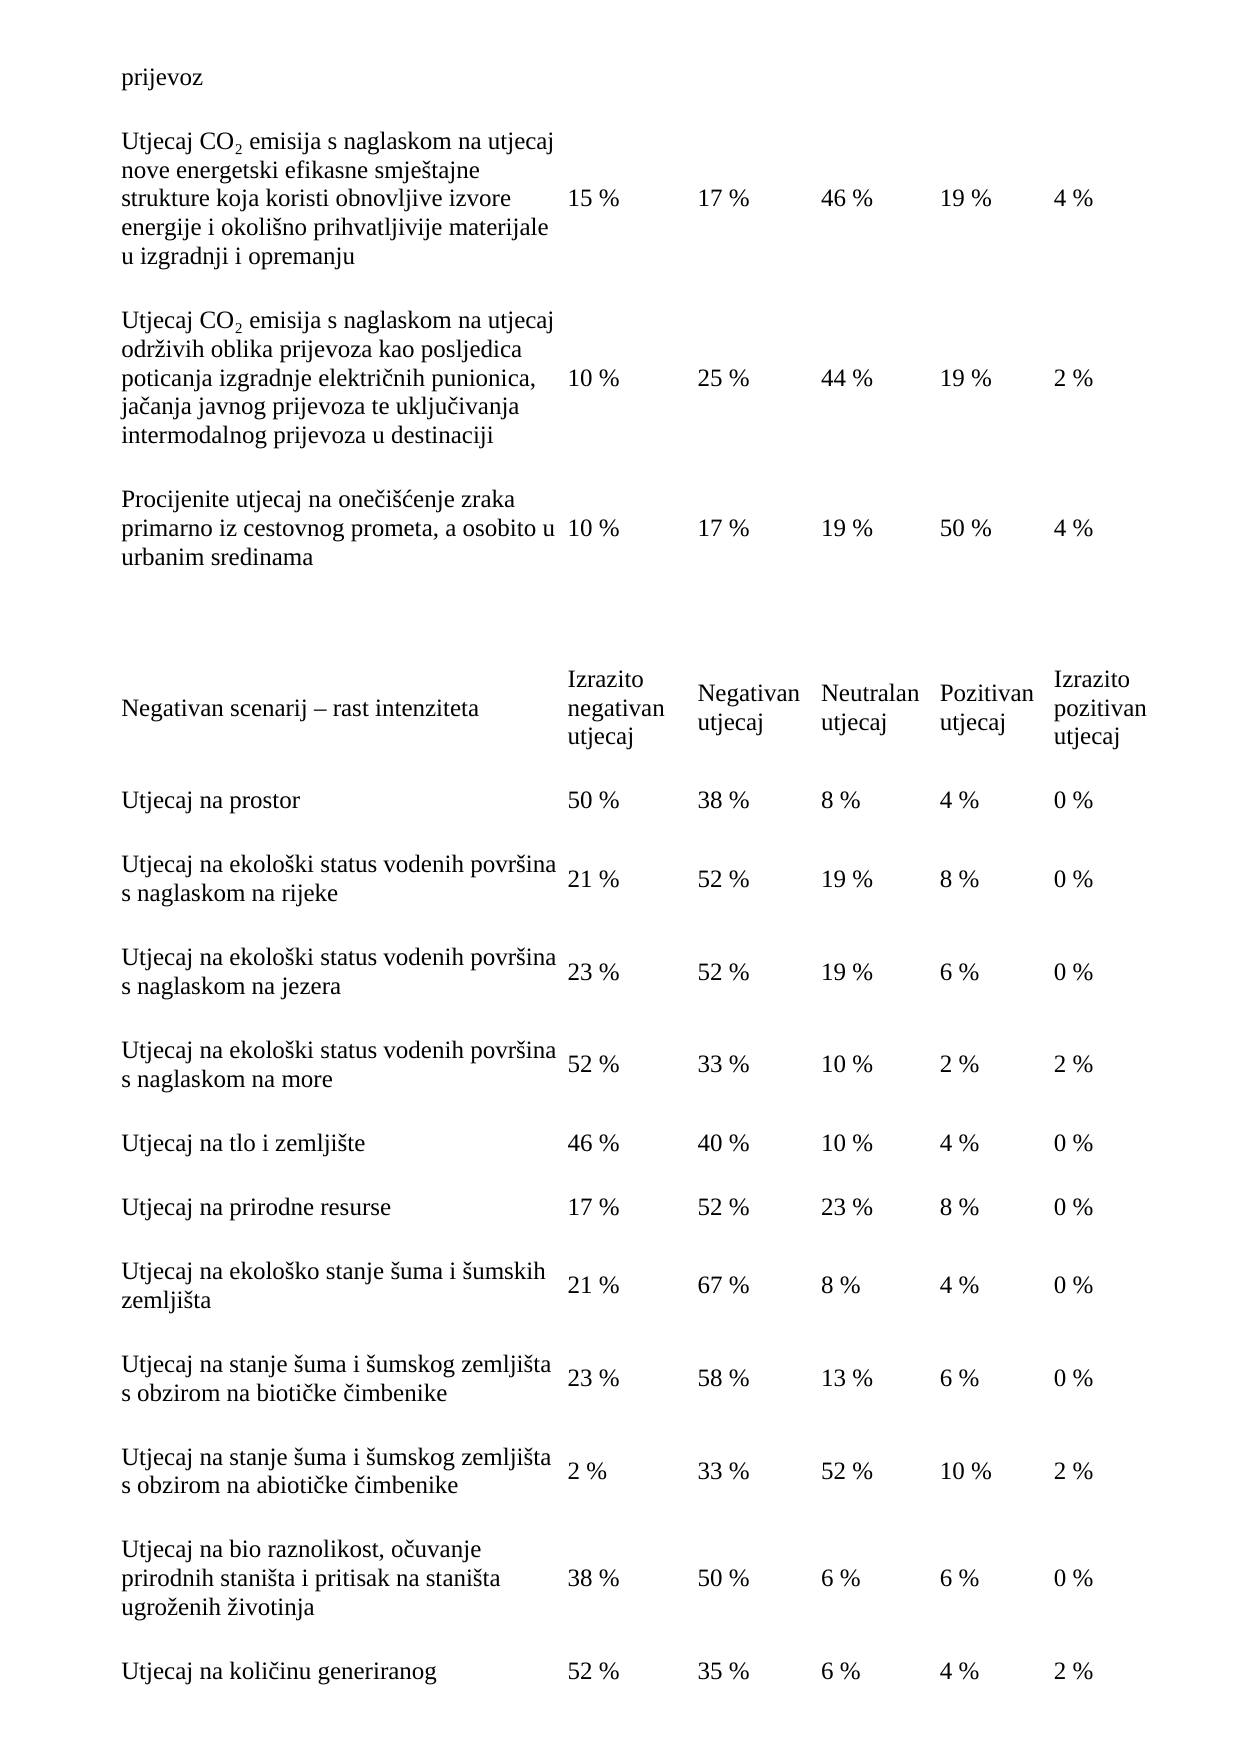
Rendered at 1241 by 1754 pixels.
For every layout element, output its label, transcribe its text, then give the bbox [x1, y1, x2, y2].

table_cell Utjecaj na prostor [118, 783, 564, 847]
table_cell 33 % [694, 1439, 818, 1532]
table_cell 10 % [565, 302, 694, 481]
table_cell 6 % [937, 1346, 1051, 1439]
table_cell 10 % [818, 1032, 937, 1125]
table_cell 2 % [1051, 1032, 1181, 1125]
table_cell 4 % [1051, 123, 1181, 302]
table_cell 58 % [694, 1346, 818, 1439]
table_cell 6 % [937, 1532, 1051, 1653]
table_cell 52 % [694, 940, 818, 1032]
table_cell [694, 59, 818, 123]
table_cell [565, 59, 694, 123]
table_cell 17 % [694, 123, 818, 302]
table_cell 21 % [565, 1253, 694, 1346]
table_cell 50 % [694, 1532, 818, 1653]
table_cell 4 % [937, 1125, 1051, 1189]
table_cell 2 % [1051, 1439, 1181, 1532]
table_cell 52 % [694, 1189, 818, 1253]
table_cell 67 % [694, 1253, 818, 1346]
table_cell 33 % [694, 1032, 818, 1125]
table_cell 19 % [818, 481, 937, 603]
table_cell Utjecaj na stanje šuma i šumskog zemljišta s obzirom na biotičke čimbenike [118, 1346, 564, 1439]
table_cell 10 % [565, 481, 694, 603]
table_cell 4 % [937, 1253, 1051, 1346]
table_cell 40 % [694, 1125, 818, 1189]
table_cell Utjecaj na tlo i zemljište [118, 1125, 564, 1189]
table_cell [1051, 59, 1181, 123]
table_header Izrazito pozitivan utjecaj [1051, 661, 1181, 783]
table_cell 23 % [565, 1346, 694, 1439]
table_cell 46 % [818, 123, 937, 302]
table_cell 8 % [818, 1253, 937, 1346]
table_cell 6 % [937, 940, 1051, 1032]
table_cell Utjecaj CO₂ emisija s naglaskom na utjecaj nove energetski efikasne smještajne strukture koja koristi obnovljive izvore energije i okolišno prihvatljivije materijale u izgradnji i opremanju [118, 123, 564, 302]
table_cell Utjecaj CO₂ emisija s naglaskom na utjecaj održivih oblika prijevoza kao posljedica poticanja izgradnje električnih punionica, jačanja javnog prijevoza te uključivanja intermodalnog prijevoza u destinaciji [118, 302, 564, 481]
table_header Pozitivan utjecaj [937, 661, 1051, 783]
table_header Negativan scenarij – rast intenziteta [118, 661, 564, 783]
table_cell 8 % [818, 783, 937, 847]
table_cell 6 % [818, 1653, 937, 1688]
table_cell [818, 59, 937, 123]
table_cell 50 % [937, 481, 1051, 603]
table_cell 8 % [937, 847, 1051, 939]
table_cell 2 % [1051, 302, 1181, 481]
table_cell 19 % [937, 123, 1051, 302]
table_cell 13 % [818, 1346, 937, 1439]
table_cell 15 % [565, 123, 694, 302]
table_cell 6 % [818, 1532, 937, 1653]
table_cell 17 % [565, 1189, 694, 1253]
table_cell Utjecaj na ekološki status vodenih površina s naglaskom na more [118, 1032, 564, 1125]
table_cell 2 % [565, 1439, 694, 1532]
table_cell 17 % [694, 481, 818, 603]
table_cell 38 % [565, 1532, 694, 1653]
table_cell Utjecaj na prirodne resurse [118, 1189, 564, 1253]
table_cell 0 % [1051, 1532, 1181, 1653]
table_cell [937, 59, 1051, 123]
table_header Neutralan utjecaj [818, 661, 937, 783]
table_cell 25 % [694, 302, 818, 481]
table_cell 21 % [565, 847, 694, 939]
table_cell 0 % [1051, 1346, 1181, 1439]
table_cell Procijenite utjecaj na onečišćenje zraka primarno iz cestovnog prometa, a osobito u urbanim sredinama [118, 481, 564, 603]
table_cell 0 % [1051, 847, 1181, 939]
table_cell Utjecaj na ekološko stanje šuma i šumskih zemljišta [118, 1253, 564, 1346]
table_cell 19 % [818, 847, 937, 939]
table_cell 10 % [818, 1125, 937, 1189]
table_cell 2 % [937, 1032, 1051, 1125]
table_cell 35 % [694, 1653, 818, 1688]
table_cell 2 % [1051, 1653, 1181, 1688]
table_cell 4 % [937, 783, 1051, 847]
table_cell 52 % [565, 1032, 694, 1125]
table_cell 0 % [1051, 940, 1181, 1032]
table_cell 10 % [937, 1439, 1051, 1532]
table_cell 44 % [818, 302, 937, 481]
table_cell Utjecaj na bio raznolikost, očuvanje prirodnih staništa i pritisak na staništa ugroženih životinja [118, 1532, 564, 1653]
table_cell 19 % [937, 302, 1051, 481]
table_cell 0 % [1051, 1189, 1181, 1253]
table_cell Utjecaj na ekološki status vodenih površina s naglaskom na jezera [118, 940, 564, 1032]
table_cell Utjecaj na količinu generiranog [118, 1653, 564, 1688]
table_cell 38 % [694, 783, 818, 847]
table_cell prijevoz [118, 59, 564, 123]
table_cell 23 % [565, 940, 694, 1032]
table_cell 0 % [1051, 783, 1181, 847]
table_cell 19 % [818, 940, 937, 1032]
table_cell 0 % [1051, 1125, 1181, 1189]
table_cell 0 % [1051, 1253, 1181, 1346]
table_cell 46 % [565, 1125, 694, 1189]
table_cell 4 % [1051, 481, 1181, 603]
table_cell 8 % [937, 1189, 1051, 1253]
table_cell Utjecaj na stanje šuma i šumskog zemljišta s obzirom na abiotičke čimbenike [118, 1439, 564, 1532]
table_cell 23 % [818, 1189, 937, 1253]
table_cell 52 % [694, 847, 818, 939]
table_cell 52 % [565, 1653, 694, 1688]
table_cell 4 % [937, 1653, 1051, 1688]
table_cell 52 % [818, 1439, 937, 1532]
table_cell Utjecaj na ekološki status vodenih površina s naglaskom na rijeke [118, 847, 564, 939]
table_header Izrazito negativan utjecaj [565, 661, 694, 783]
table_header Negativan utjecaj [694, 661, 818, 783]
table_cell 50 % [565, 783, 694, 847]
